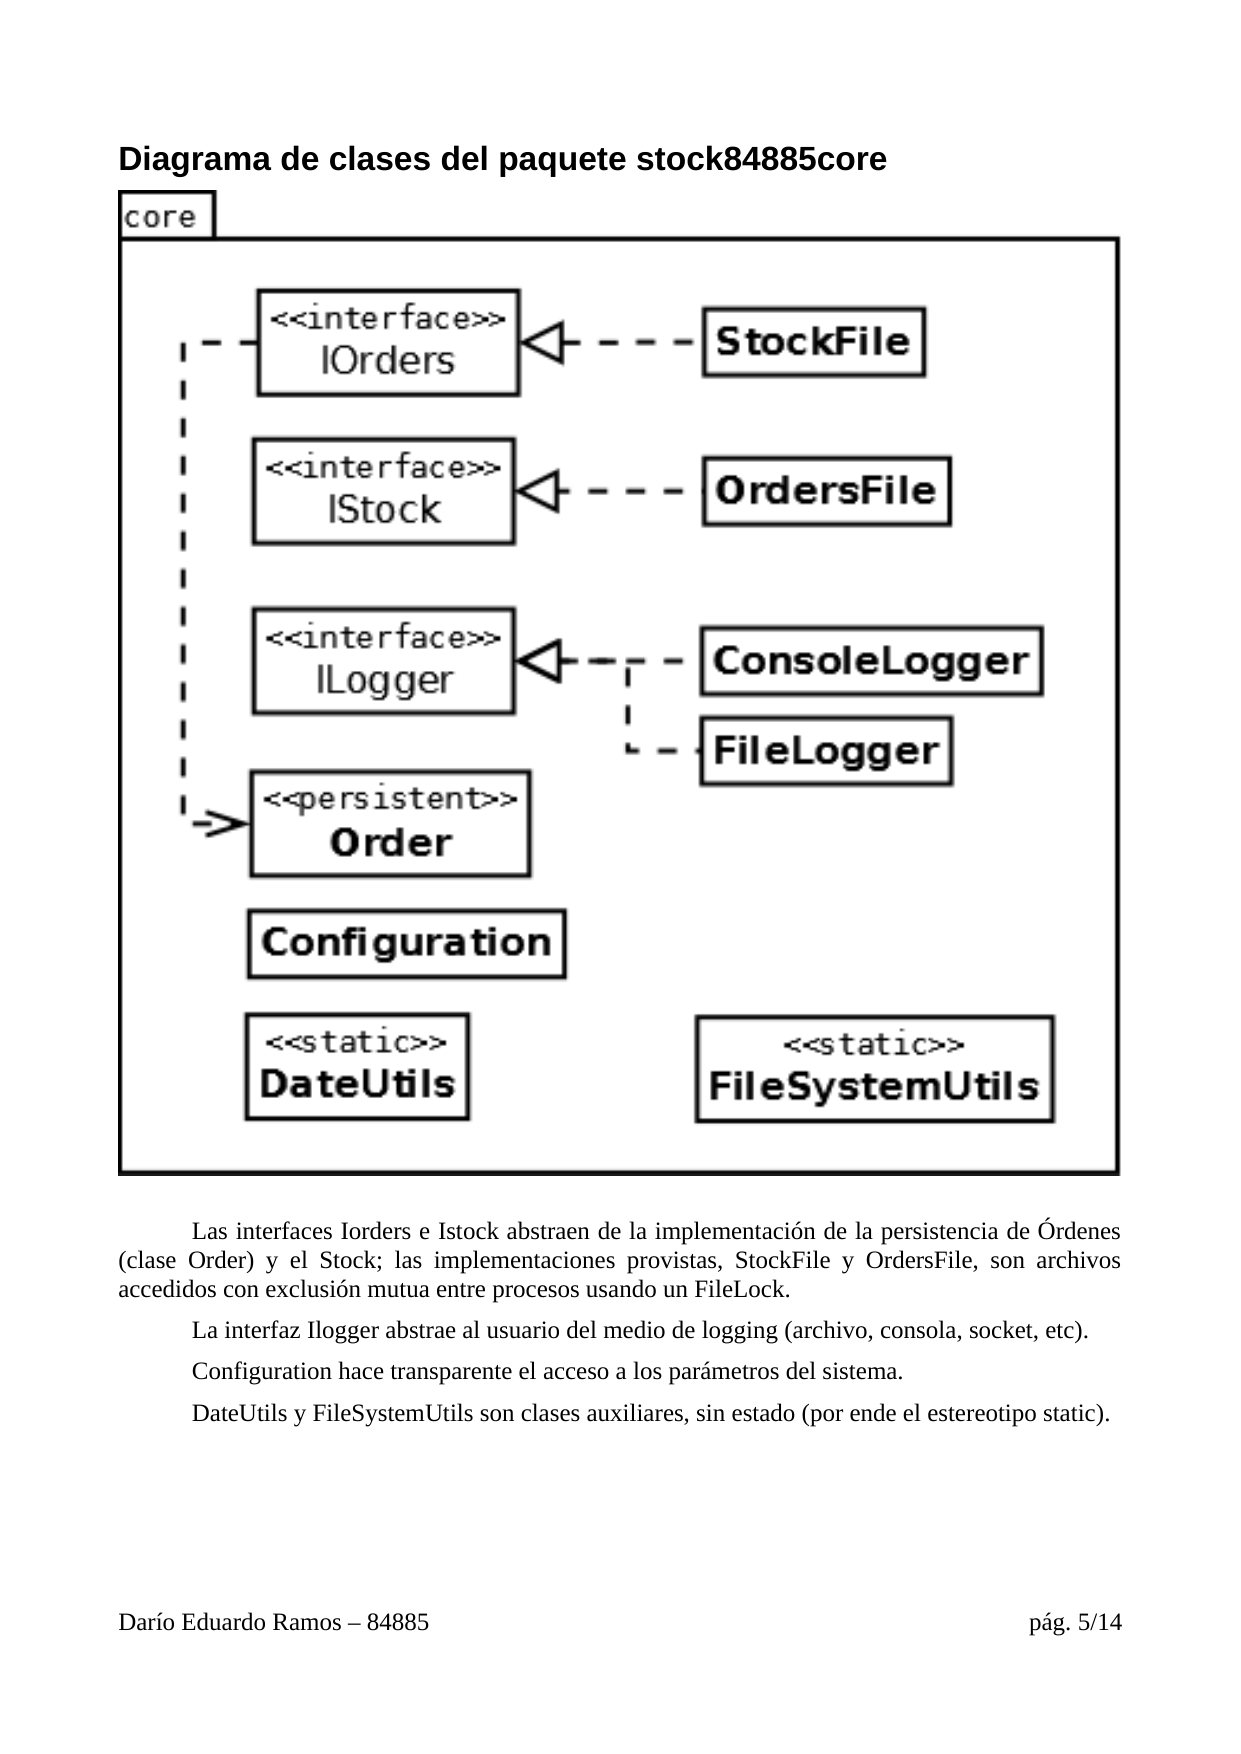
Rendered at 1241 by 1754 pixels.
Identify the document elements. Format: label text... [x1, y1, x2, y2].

text DateUtils y FileSystemUtils son clases auxiliares, sin estado (por ende el estereotipo static). [118, 1398, 1122, 1426]
picture [118, 190, 1123, 1176]
text Las interfaces Iorders e Istock abstraen de la implementación de la persistencia de Órdenes (clase Order) y el Stock; las implementaciones provistas, StockFile y OrdersFile, son archivos accedidos con exclusión mutua entre procesos usando un FileLock. [118, 1216, 1122, 1303]
text La interfaz Ilogger abstrae al usuario del medio de logging (archivo, consola, socket, etc). [118, 1315, 1122, 1344]
subtitle Diagrama de clases del paquete stock84885core [118, 139, 1122, 178]
text Configuration hace transparente el acceso a los parámetros del sistema. [118, 1356, 1122, 1385]
